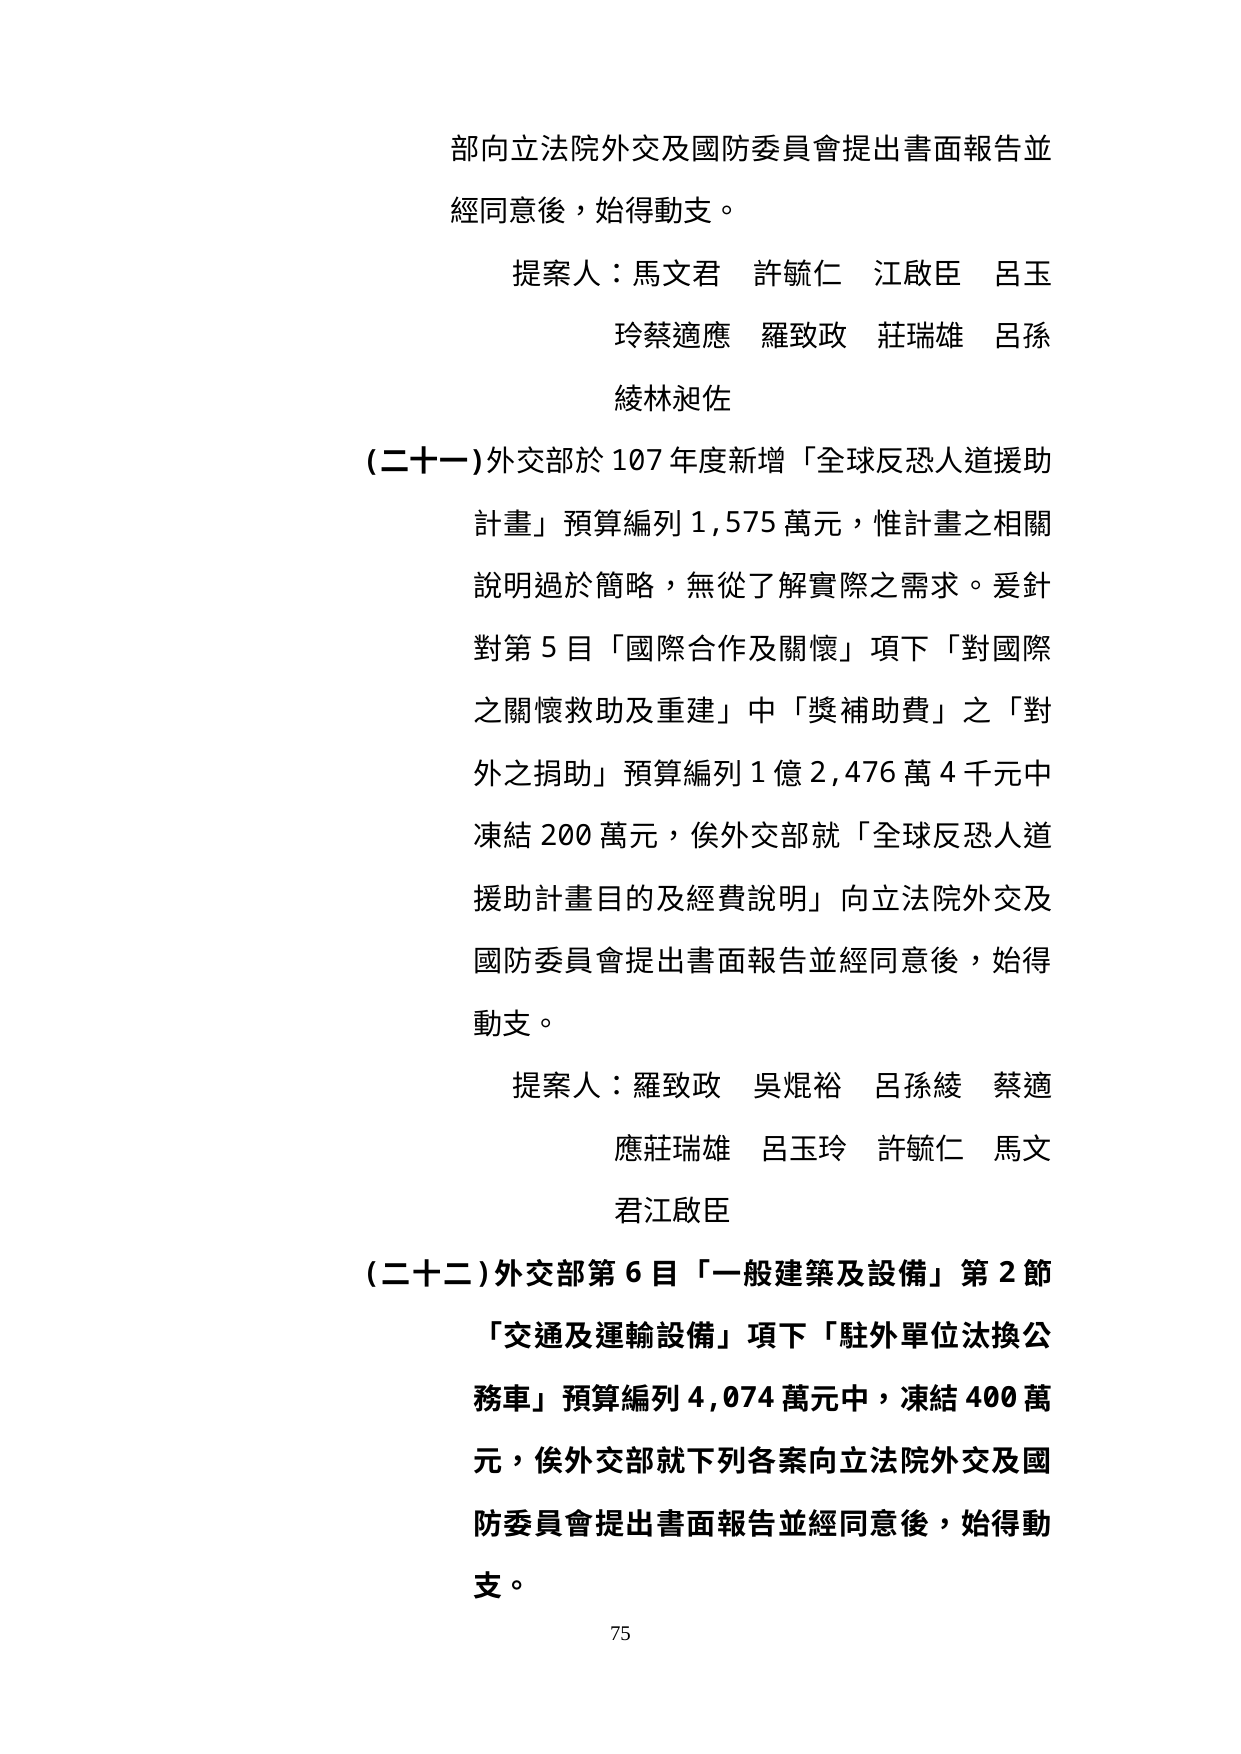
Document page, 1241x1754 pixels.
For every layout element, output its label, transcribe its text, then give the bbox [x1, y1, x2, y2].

text 提案人：馬文君 許毓仁 江啟臣 呂玉玲蔡適應 羅致政 莊瑞雄 呂孫綾林昶佐 [512, 230, 1053, 417]
text 部向立法院外交及國防委員會提出書面報告並經同意後，始得動支。 [362, 105, 1053, 230]
text (二十一)外交部於107年度新增「全球反恐人道援助計畫」預算編列1,575萬元，惟計畫之相關說明過於簡略，無從了解實際之需求。爰針對第5目「國際合作及關懷」項下「對國際之關懷救助及重建」中「獎補助費」之「對外之捐助」預算編列1億2,476萬4千元中，凍結200萬元，俟外交部就「全球反恐人道援助計畫目的及經費說明」向立法院外交及國防委員會提出書面報告並經同意後，始得動支。 [362, 417, 1053, 1042]
text 提案人：羅致政 吳焜裕 呂孫綾 蔡適應莊瑞雄 呂玉玲 許毓仁 馬文君江啟臣 [512, 1042, 1053, 1230]
text (二十二)外交部第6目「一般建築及設備」第2節「交通及運輸設備」項下「駐外單位汰換公務車」預算編列4,074萬元中，凍結400萬元，俟外交部就下列各案向立法院外交及國防委員會提出書面報告並經同意後，始得動支。 [362, 1230, 1053, 1605]
